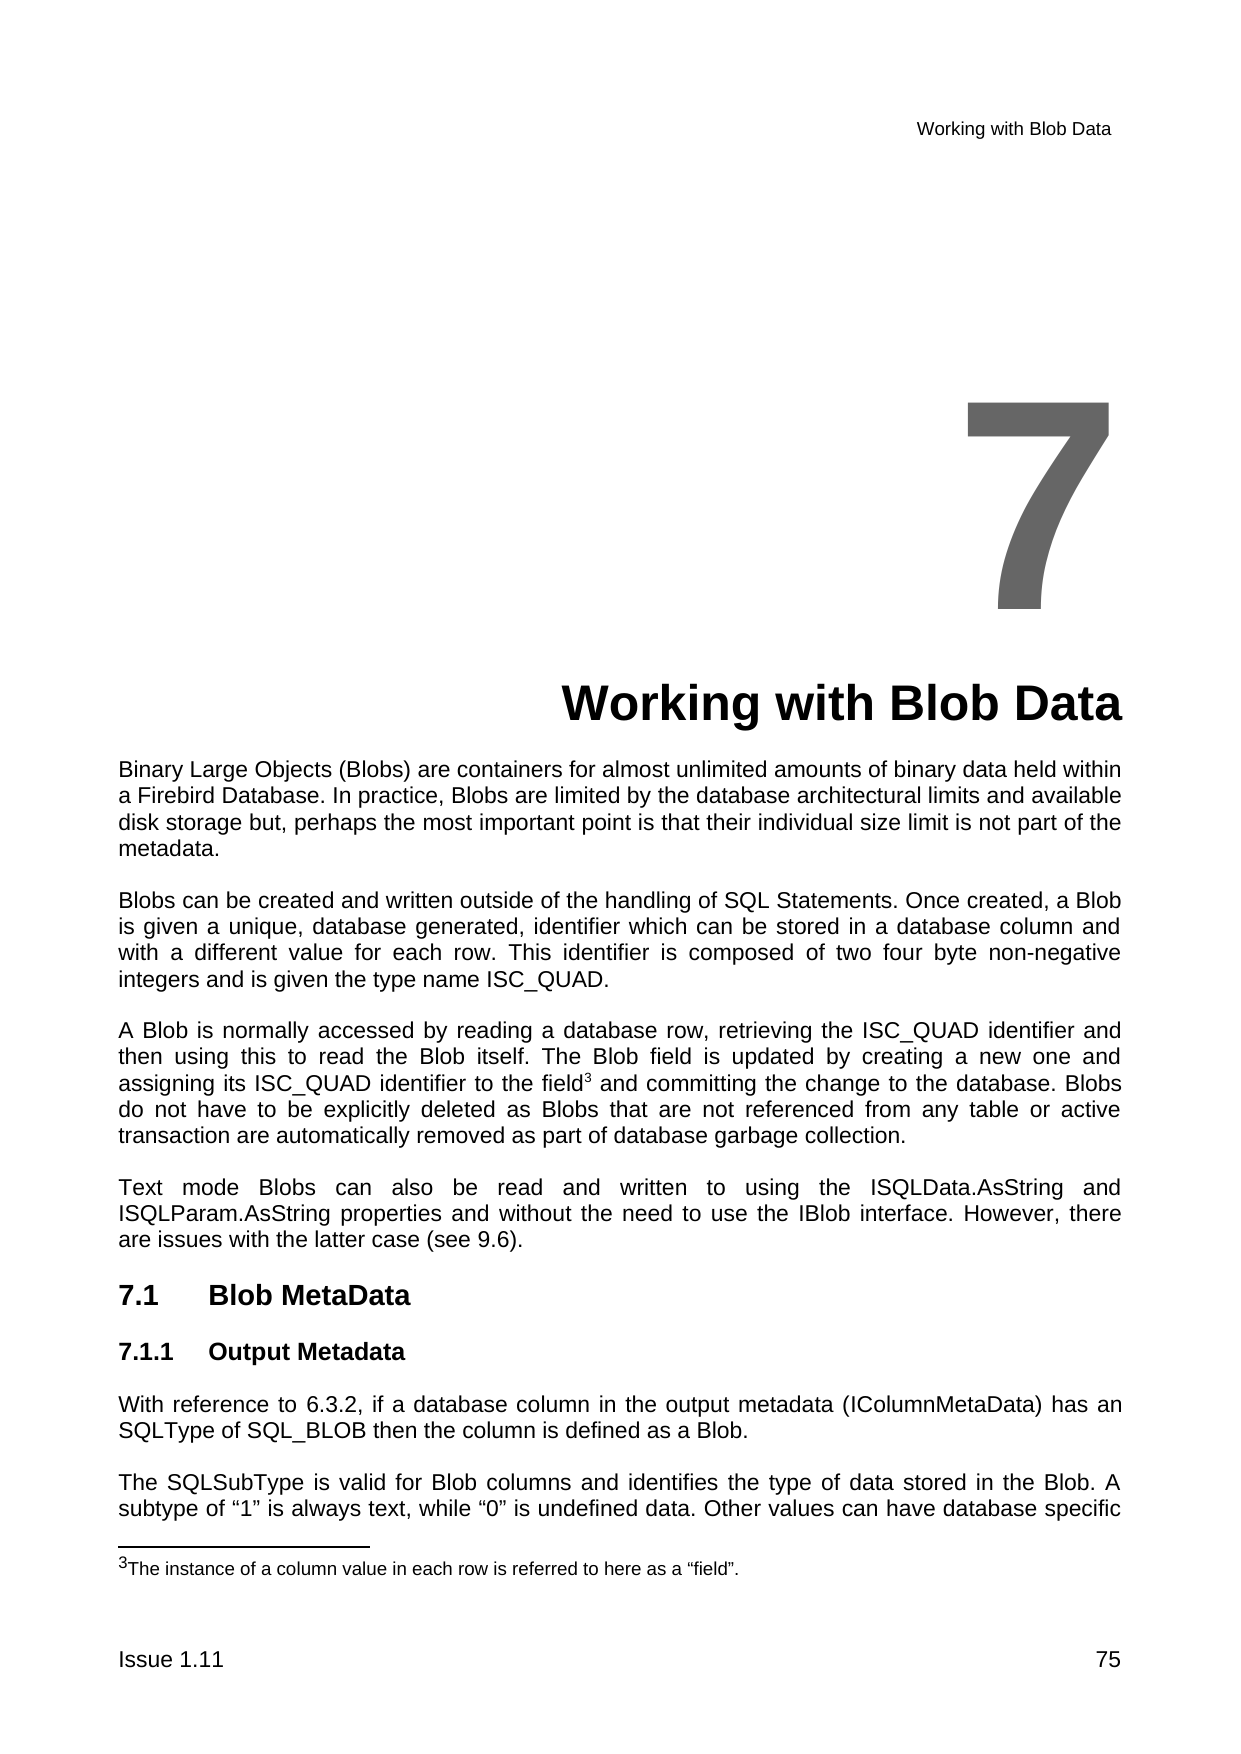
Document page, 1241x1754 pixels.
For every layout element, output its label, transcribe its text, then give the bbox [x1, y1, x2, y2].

text The SQLSubType is valid for Blob columns and identifies the type of data stored in the Blob. A subtype of “1” is always text, while “0” is undefined data. Other values can have database specific [118, 1469, 1122, 1522]
text Binary Large Objects (Blobs) are containers for almost unlimited amounts of binary data held within a Firebird Database. In practice, Blobs are limited by the database architectural limits and available disk storage but, perhaps the most important point is that their individual size limit is not part of the metadata. [118, 756, 1122, 862]
text Blobs can be created and written outside of the handling of SQL Statements. Once created, a Blob is given a unique, database generated, identifier which can be stored in a database column and with a different value for each row. This identifier is composed of two four byte non-negative integers and is given the type name ISC_QUAD. [118, 887, 1122, 992]
text The instance of a column value in each row is referred to here as a “field”. [118, 1553, 1122, 1579]
text A Blob is normally accessed by reading a database row, retrieving the ISC_QUAD identifier and then using this to read the Blob itself. The Blob field is updated by creating a new one and assigning its ISC_QUAD identifier to the field and committing the change to the database. Blobs do not have to be explicitly deleted as Blobs that are not referenced from any table or active transaction are automatically removed as part of database garbage collection. [118, 1017, 1122, 1149]
subtitle Working with Blob Data [81, 328, 1122, 731]
subtitle Blob MetaData [118, 1278, 1122, 1311]
subtitle Output Metadata [118, 1337, 1122, 1366]
text With reference to 6.3.2, if a database column in the output metadata (IColumnMetaData) has an SQLType of SQL_BLOB then the column is defined as a Blob. [118, 1391, 1122, 1444]
text Text mode Blobs can also be read and written to using the ISQLData.AsString and ISQLParam.AsString properties and without the need to use the IBlob interface. However, there are issues with the latter case (see 9.6). [118, 1174, 1122, 1253]
